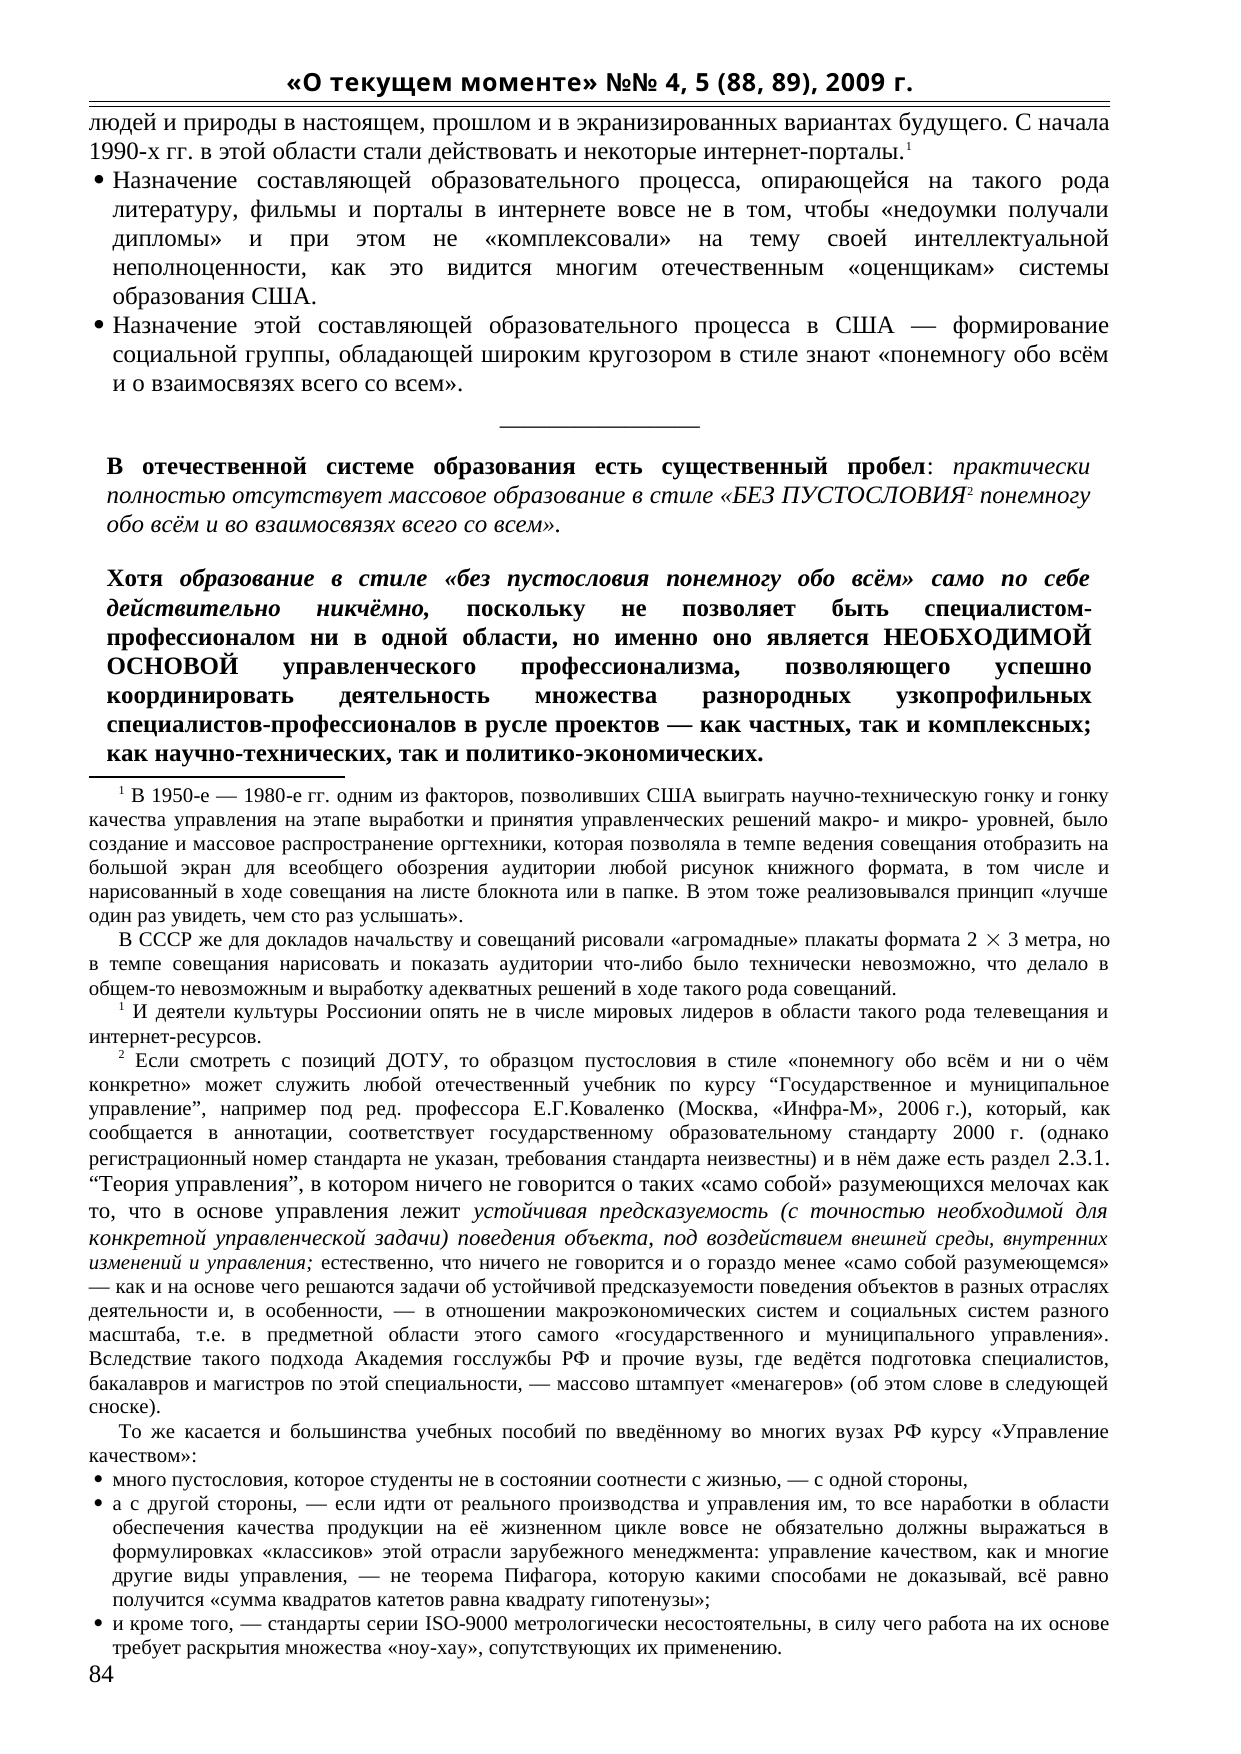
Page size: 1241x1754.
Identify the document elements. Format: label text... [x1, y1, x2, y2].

list много пустословия, которое студенты не в состоянии соотнести с жизнью, — с одной стороны, [94, 1467, 1110, 1491]
text В 1950‑е — 1980‑е гг. одним из факторов, позволивших США выиграть научно-техническую гонку и гонку качества управления на этапе выработки и принятия управленческих решений макро- и микро- уровней, было создание и массовое распространение оргтехники, которая позволяла в темпе ведения совещания отобразить на большой экран для всеобщего обозрения аудитории любой рисунок книжного формата, в том числе и нарисованный в ходе совещания на листе блокнота или в папке. В этом тоже реализовывался принцип «лучше один раз увидеть, чем сто раз услышать». [89, 783, 1110, 927]
text И деятели культуры Россионии опять не в числе мировых лидеров в области такого рода телевещания и интернет-ресурсов. [89, 999, 1110, 1047]
list Назначение составляющей образовательного процесса, опирающейся на такого рода литературу, фильмы и порталы в интернете вовсе не в том, чтобы «недоумки получали дипломы» и при этом не «комплексовали» на тему своей интеллектуальной неполноценности, как это видится многим отечественным «оценщикам» системы образования США. [94, 164, 1110, 310]
text людей и природы в настоящем, прошлом и в экранизированных вариантах будущего. С начала 1990‑х гг. в этой области стали действовать и некоторые интернет-порталы. [89, 107, 1110, 164]
list Назначение этой составляющей образовательного процесса в США — формирование социальной группы, обладающей широким кругозором в стиле знают «понемногу обо всём и о взаимосвязях всего со всем». [94, 310, 1110, 397]
list и кроме того, — стандарты серии ISO-9000 метрологически несостоятельны, в силу чего работа на их основе требует раскрытия множества «ноу-хау», сопутствующих их применению. [94, 1611, 1110, 1659]
text Хотя образование в стиле «без пустословия понемногу обо всём» само по себе действительно никчёмно, поскольку не позволяет быть специалистом-профессионалом ни в одной области, но именно оно является НЕОБХОДИМОЙ ОСНОВОЙ управленческого профессионализма, позволяющего успешно координировать деятельность множества разнородных узкопрофильных специалистов-профессио­налов в русле проектов — как частных, так и комплексных; как научно-технических, так и политико-экономических. [106, 563, 1093, 767]
list а с другой стороны, — если идти от реального производства и управления им, то все наработки в области обеспечения качества продукции на её жизненном цикле вовсе не обязательно должны выражаться в формулировках «классиков» этой отрасли зарубежного менеджмента: управление качеством, как и многие другие виды управления, — не теорема Пифагора, которую какими способами не доказывай, всё равно получится «сумма квадратов катетов равна квадрату гипотенузы»; [94, 1491, 1110, 1611]
text В отечественной системе образования есть существенный пробел: практически полностью отсутствует массовое образование в стиле «БЕЗ ПУСТОСЛОВИЯ понемногу обо всём и во взаимосвязях всего со всем». [106, 451, 1093, 538]
text В СССР же для докладов начальству и совещаний рисовали «агромадные» плакаты формата 2  3 метра, но в темпе совещания нарисовать и показать аудитории что-либо было технически невозможно, что делало в общем-то невозможным и выработку адекватных решений в ходе такого рода совещаний. [89, 927, 1110, 999]
text Если смотреть с позиций ДОТУ, то образцом пустословия в стиле «понемногу обо всём и ни о чём конкретно» может служить любой отечественный учебник по курсу “Государственное и муниципальное управление”, например под ред. профессора Е.Г.Коваленко (Москва, «Инфра-М», 2006 г.), который, как сообщается в аннотации, соответствует государственному образовательному стандарту 2000 г. (однако регистрационный номер стандарта не указан, требования стандарта неизвестны) и в нём даже есть раздел 2.3.1. “Теория управления”, в котором ничего не говорится о таких «само собой» разумеющихся мелочах как то, что в основе управления лежит устойчивая предсказуемость (с точностью необходимой для конкретной управленческой задачи) поведения объекта, под воздействием внешней среды, внутренних изменений и управления; естественно, что ничего не говорится и о гораздо менее «само собой разумеющемся» — как и на основе чего решаются задачи об устойчивой предсказуемости поведения объектов в разных отраслях деятельности и, в особенности, — в отношении макроэкономических систем и социальных систем разного масштаба, т.е. в предметной области этого самого «государственного и муниципального управления». Вследствие такого подхода Академия госслужбы РФ и прочие вузы, где ведётся подготовка специалистов, бакалавров и магистров по этой специальности, — массово штампует «менагеров» (об этом слове в следующей сноске). [89, 1047, 1110, 1418]
text То же касается и большинства учебных пособий по введённому во многих вузах РФ курсу «Управление качеством»: [89, 1418, 1110, 1467]
text ———————— [89, 409, 1110, 439]
